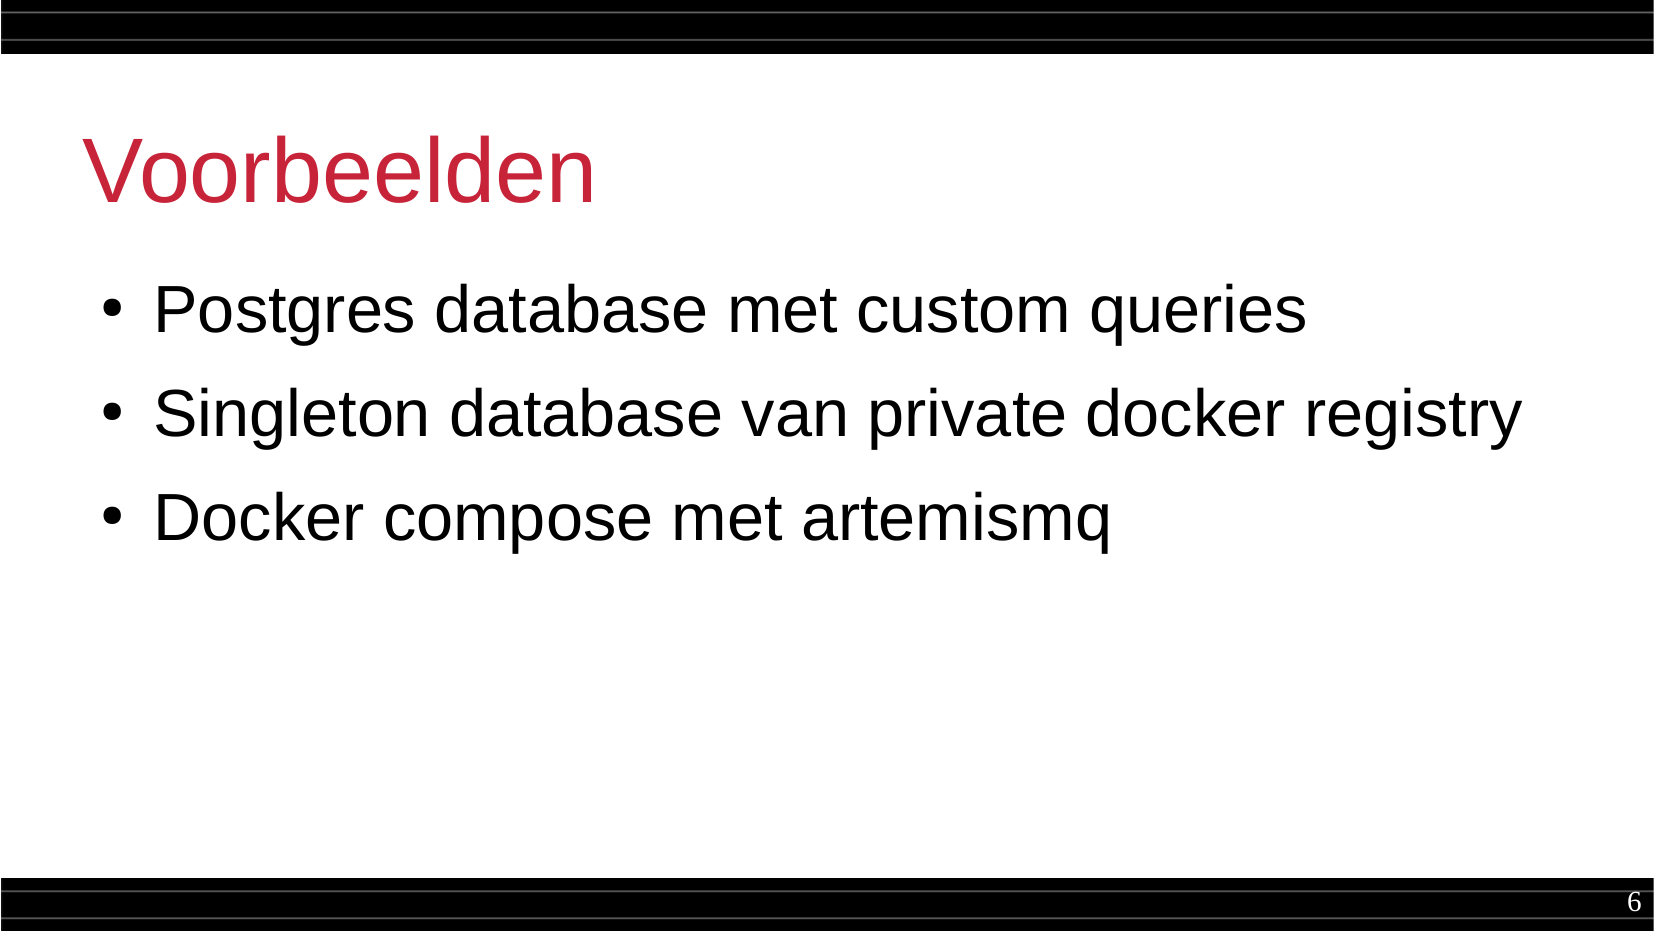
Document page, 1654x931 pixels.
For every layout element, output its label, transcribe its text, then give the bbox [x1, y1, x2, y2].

picture [1, 0, 1654, 54]
title Voorbeelden [82, 92, 1571, 249]
list Postgres database met custom queries Singleton database van private docker registry Docker compose met artemismq [82, 271, 1571, 758]
picture [1, 878, 1654, 931]
